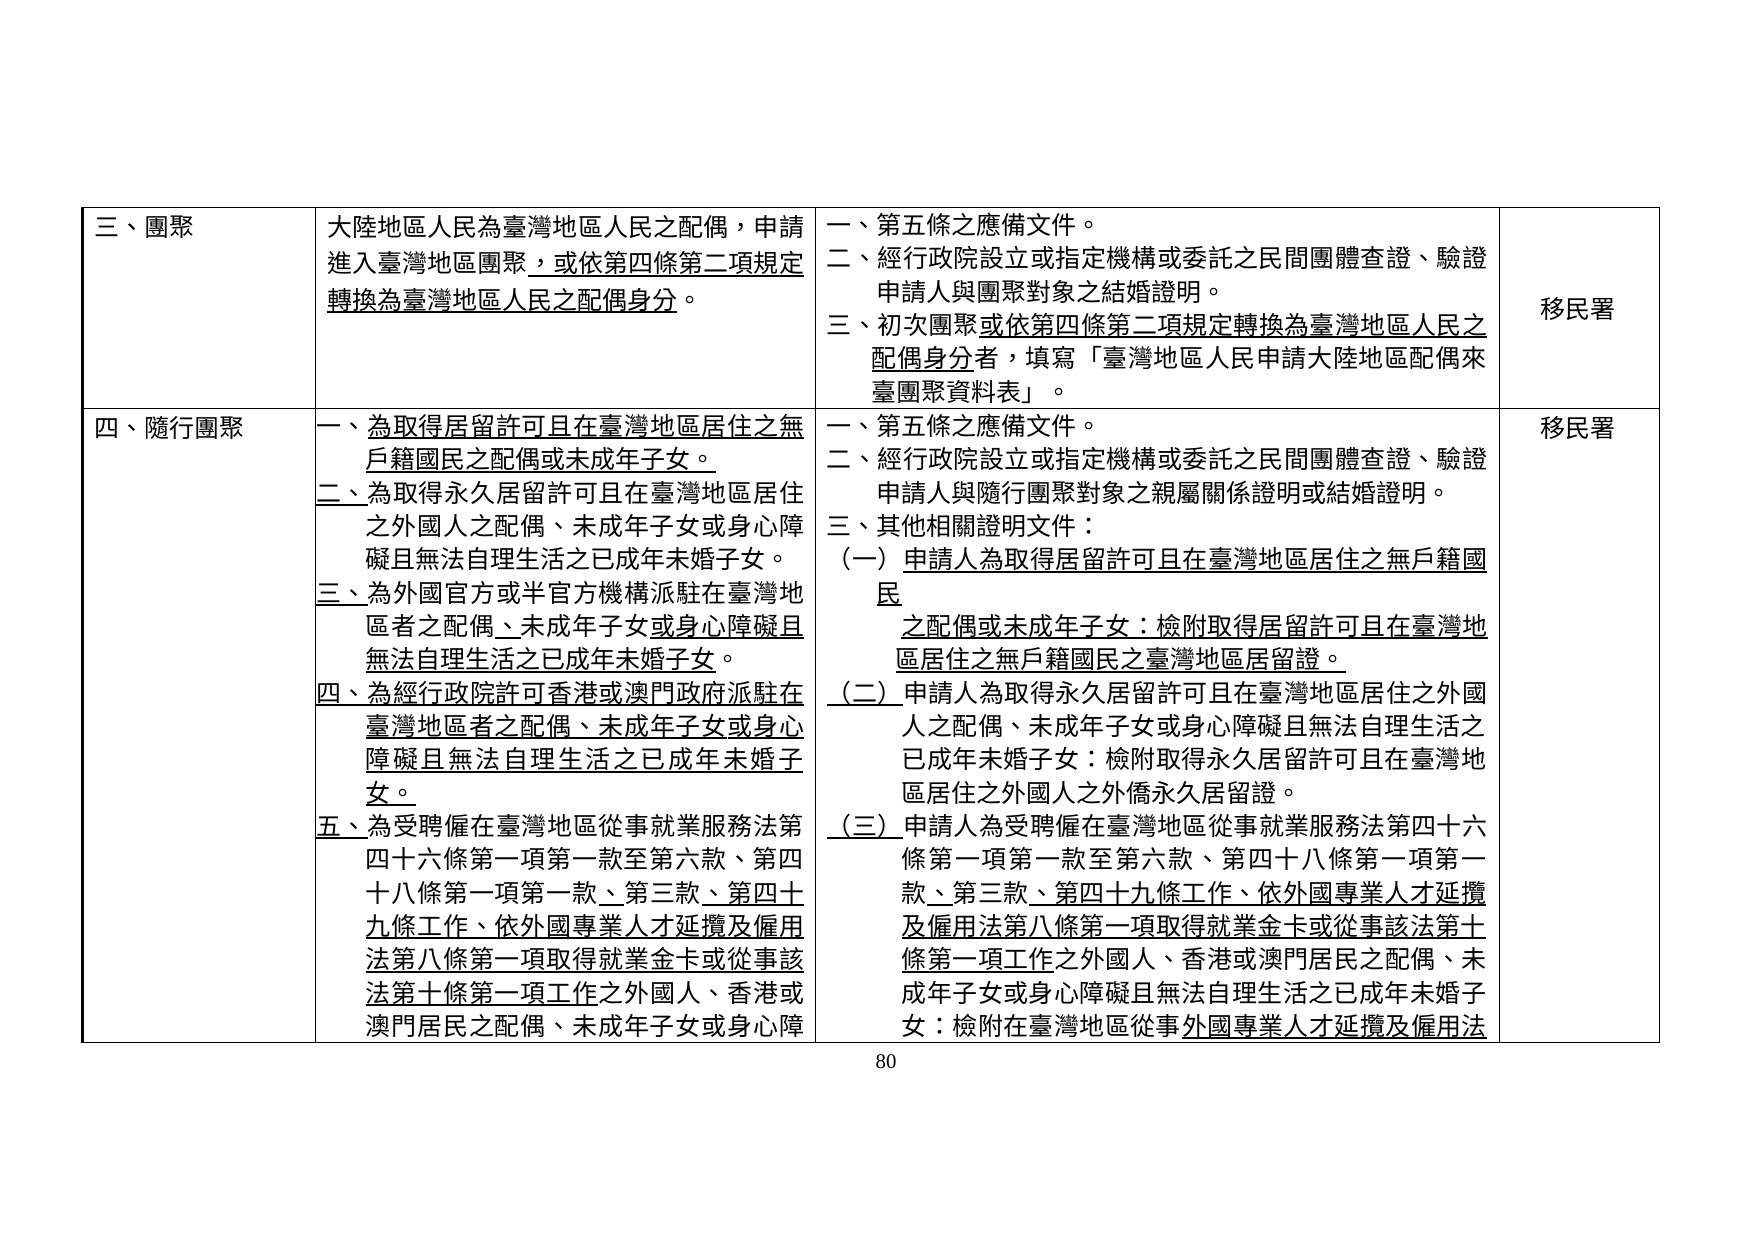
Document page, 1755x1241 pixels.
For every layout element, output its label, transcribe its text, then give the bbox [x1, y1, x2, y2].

table_cell 移民署 [1500, 208, 1659, 408]
table_cell 移民署 [1500, 409, 1659, 1042]
table_cell 一、第五條之應備文件。 二、經行政院設立或指定機構或委託之民間團體查證、驗證申請人與團聚對象之結婚證明。 三、初次團聚或依第四條第二項規定轉換為臺灣地區人民之配偶身分者，填寫「臺灣地區人民申請大陸地區配偶來臺團聚資料表」。 [816, 208, 1499, 408]
table_cell 三、團聚 [84, 208, 315, 408]
table_cell 一、為取得居留許可且在臺灣地區居住之無戶籍國民之配偶或未成年子女。 二、為取得永久居留許可且在臺灣地區居住之外國人之配偶、未成年子女或身心障礙且無法自理生活之已成年未婚子女。 三、為外國官方或半官方機構派駐在臺灣地區者之配偶、未成年子女或身心障礙且無法自理生活之已成年未婚子女。 四、為經行政院許可香港或澳門政府派駐在臺灣地區者之配偶、未成年子女或身心障礙且無法自理生活之已成年未婚子女。 五、為受聘僱在臺灣地區從事就業服務法第四十六條第一項第一款至第六款、第四十八條第一項第一款、第三款、第四十九條工作、依外國專業人才延攬及僱用法第八條第一項取得就業金卡或從事該法第十條第一項工作之外國人、香港或澳門居民之配偶、未成年子女或身心障 [316, 409, 815, 1042]
table_cell 大陸地區人民為臺灣地區人民之配偶，申請進入臺灣地區團聚，或依第四條第二項規定轉換為臺灣地區人民之配偶身分。 [316, 208, 815, 408]
table_cell 四、隨行團聚 [84, 409, 315, 1042]
table_cell 一、第五條之應備文件。 二、經行政院設立或指定機構或委託之民間團體查證、驗證申請人與隨行團聚對象之親屬關係證明或結婚證明。 三、其他相關證明文件： （一）申請人為取得居留許可且在臺灣地區居住之無戶籍國民 之配偶或未成年子女：檢附取得居留許可且在臺灣地區居住之無戶籍國民之臺灣地區居留證。 （二）申請人為取得永久居留許可且在臺灣地區居住之外國人之配偶、未成年子女或身心障礙且無法自理生活之已成年未婚子女：檢附取得永久居留許可且在臺灣地區居住之外國人之外僑永久居留證。 （三）申請人為受聘僱在臺灣地區從事就業服務法第四十六條第一項第一款至第六款、第四十八條第一項第一款、第三款、第四十九條工作、依外國專業人才延攬及僱用法第八條第一項取得就業金卡或從事該法第十條第一項工作之外國人、香港或澳門居民之配偶、未成年子女或身心障礙且無法自理生活之已成年未婚子女：檢附在臺灣地區從事外國專業人才延攬及僱用法 [816, 409, 1499, 1042]
